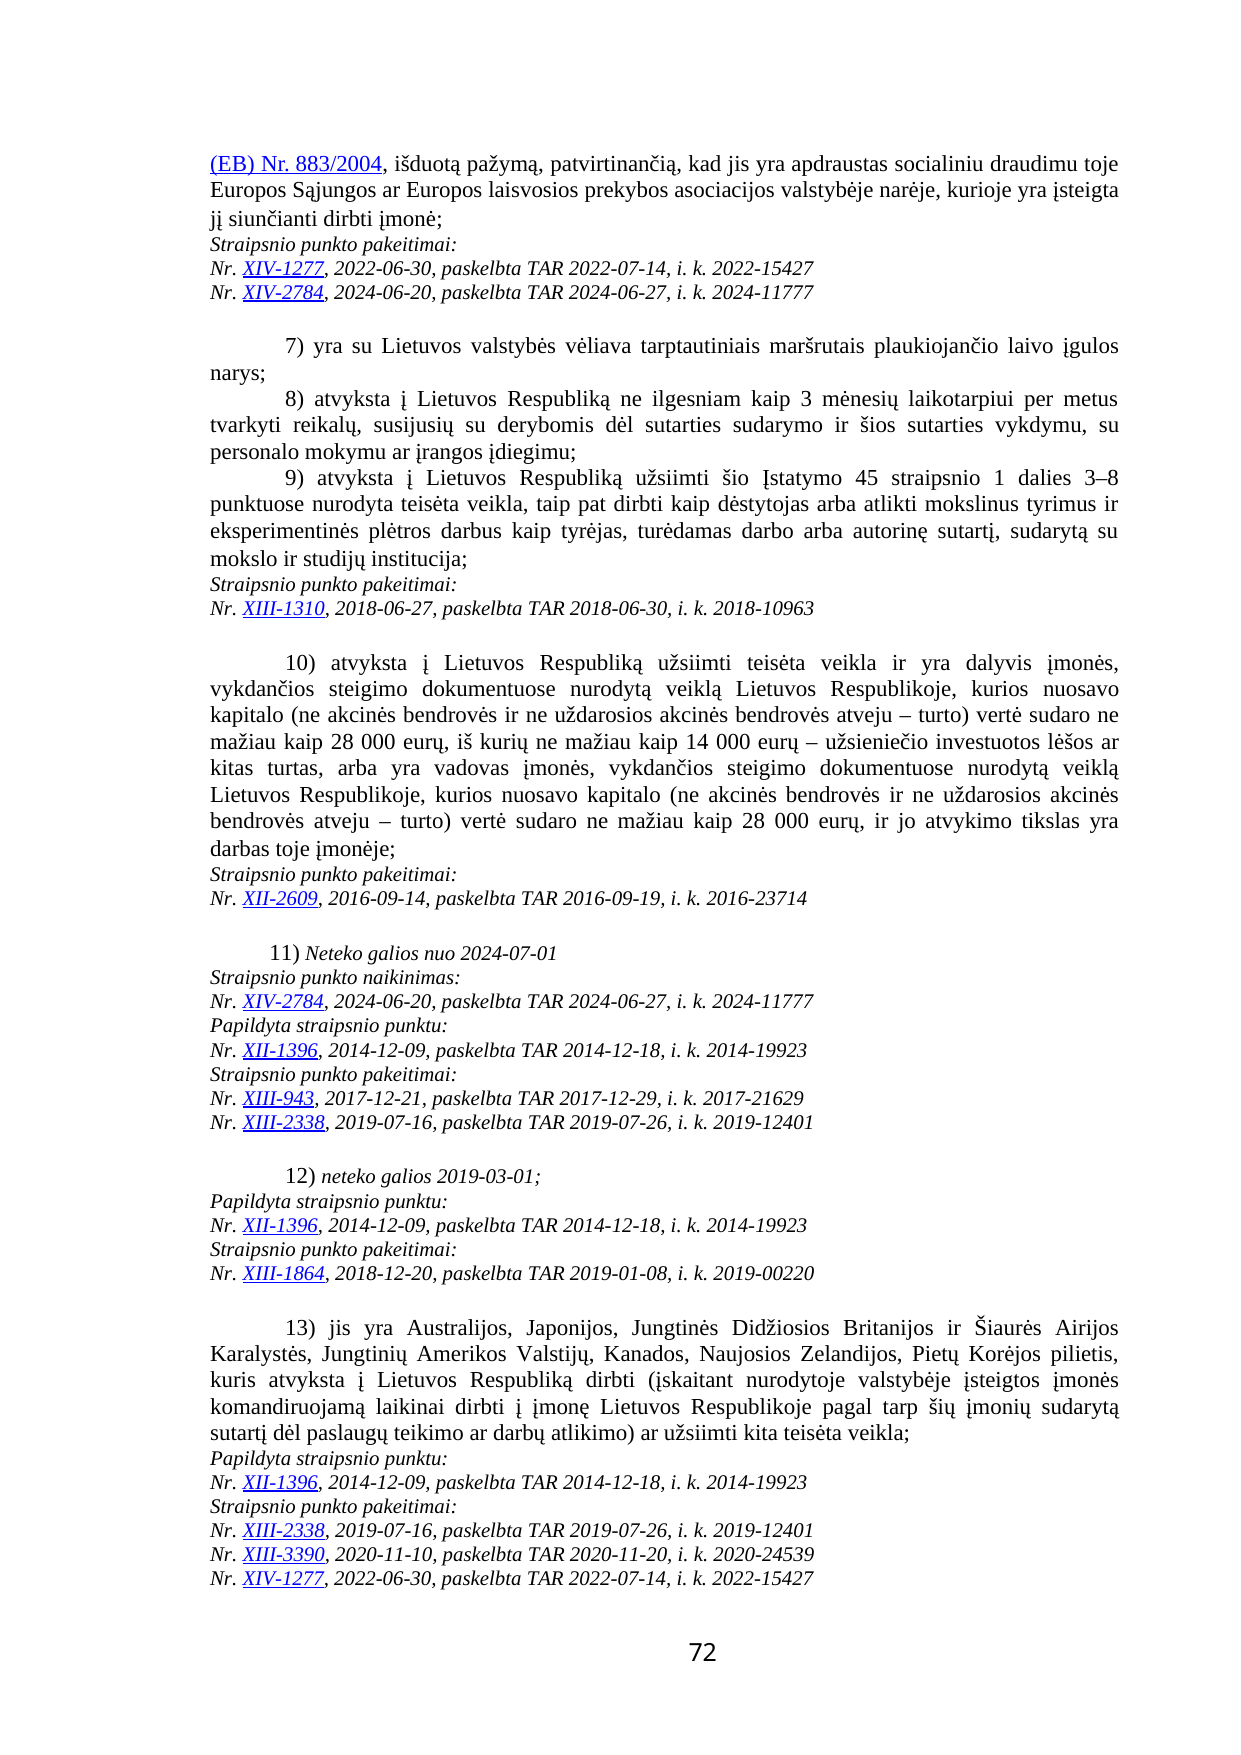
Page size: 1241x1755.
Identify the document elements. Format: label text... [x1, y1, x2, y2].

text Nr. XII-1396, 2014-12-09, paskelbta TAR 2014-12-18, i. k. 2014-19923 [210, 1213, 1120, 1237]
text 10) atvyksta į Lietuvos Respubliką užsiimti teisėta veikla ir yra dalyvis įmonės, vykdančios steigimo dokumentuose nurodytą veiklą Lietuvos Respublikoje, kurios nuosavo kapitalo (ne akcinės bendrovės ir ne uždarosios akcinės bendrovės atveju – turto) vertė sudaro ne mažiau kaip 28 000 eurų, iš kurių ne mažiau kaip 14 000 eurų – užsieniečio investuotos lėšos ar kitas turtas, arba yra vadovas įmonės, vykdančios steigimo dokumentuose nurodytą veiklą Lietuvos Respublikoje, kurios nuosavo kapitalo (ne akcinės bendrovės ir ne uždarosios akcinės bendrovės atveju – turto) vertė sudaro ne mažiau kaip 28 000 eurų, ir jo atvykimo tikslas yra darbas toje įmonėje; [210, 649, 1120, 862]
text 13) jis yra Australijos, Japonijos, Jungtinės Didžiosios Britanijos ir Šiaurės Airijos Karalystės, Jungtinių Amerikos Valstijų, Kanados, Naujosios Zelandijos, Pietų Korėjos pilietis, kuris atvyksta į Lietuvos Respubliką dirbti (įskaitant nurodytoje valstybėje įsteigtos įmonės komandiruojamą laikinai dirbti į įmonę Lietuvos Respublikoje pagal tarp šių įmonių sudarytą sutartį dėl paslaugų teikimo ar darbų atlikimo) ar užsiimti kita teisėta veikla; [210, 1314, 1120, 1446]
text 8) atvyksta į Lietuvos Respubliką ne ilgesniam kaip 3 mėnesių laikotarpiui per metus tvarkyti reikalų, susijusių su derybomis dėl sutarties sudarymo ir šios sutarties vykdymu, su personalo mokymu ar įrangos įdiegimu; [210, 385, 1120, 464]
text Papildyta straipsnio punktu: [210, 1013, 1120, 1037]
text Nr. XIII-1310, 2018-06-27, paskelbta TAR 2018-06-30, i. k. 2018-10963 [210, 596, 1120, 620]
text Nr. XIII-943, 2017-12-21, paskelbta TAR 2017-12-29, i. k. 2017-21629 [210, 1086, 1120, 1110]
text Nr. XIV-2784, 2024-06-20, paskelbta TAR 2024-06-27, i. k. 2024-11777 [210, 989, 1120, 1013]
text Nr. XIII-2338, 2019-07-16, paskelbta TAR 2019-07-26, i. k. 2019-12401 [210, 1518, 1120, 1542]
text 11) Neteko galios nuo 2024-07-01 [210, 939, 1120, 965]
text Straipsnio punkto pakeitimai: [210, 1062, 1120, 1086]
text Papildyta straipsnio punktu: [210, 1189, 1120, 1213]
text Straipsnio punkto pakeitimai: [210, 231, 1120, 256]
text Nr. XIV-2784, 2024-06-20, paskelbta TAR 2024-06-27, i. k. 2024-11777 [210, 279, 1120, 304]
text Nr. XII-2609, 2016-09-14, paskelbta TAR 2016-09-19, i. k. 2016-23714 [210, 886, 1120, 910]
text Straipsnio punkto naikinimas: [210, 965, 1120, 989]
text Nr. XIII-2338, 2019-07-16, paskelbta TAR 2019-07-26, i. k. 2019-12401 [210, 1110, 1120, 1134]
text Straipsnio punkto pakeitimai: [210, 1237, 1120, 1261]
text (EB) Nr. 883/2004, išduotą pažymą, patvirtinančią, kad jis yra apdraustas socialiniu draudimu toje Europos Sąjungos ar Europos laisvosios prekybos asociacijos valstybėje narėje, kurioje yra įsteigta jį siunčianti dirbti įmonė; [210, 150, 1120, 231]
text Straipsnio punkto pakeitimai: [210, 572, 1120, 596]
text 12) neteko galios 2019-03-01; [210, 1162, 1120, 1189]
text Straipsnio punkto pakeitimai: [210, 1494, 1120, 1518]
text 9) atvyksta į Lietuvos Respubliką užsiimti šio Įstatymo 45 straipsnio 1 dalies 3–8 punktuose nurodyta teisėta veikla, taip pat dirbti kaip dėstytojas arba atlikti mokslinus tyrimus ir eksperimentinės plėtros darbus kaip tyrėjas, turėdamas darbo arba autorinę sutartį, sudarytą su mokslo ir studijų institucija; [210, 464, 1120, 572]
text 7) yra su Lietuvos valstybės vėliava tarptautiniais maršrutais plaukiojančio laivo įgulos narys; [210, 332, 1120, 385]
text Nr. XIII-1864, 2018-12-20, paskelbta TAR 2019-01-08, i. k. 2019-00220 [210, 1261, 1120, 1285]
text Papildyta straipsnio punktu: [210, 1446, 1120, 1470]
text Nr. XIV-1277, 2022-06-30, paskelbta TAR 2022-07-14, i. k. 2022-15427 [210, 1566, 1120, 1590]
text Straipsnio punkto pakeitimai: [210, 862, 1120, 886]
text Nr. XII-1396, 2014-12-09, paskelbta TAR 2014-12-18, i. k. 2014-19923 [210, 1037, 1120, 1062]
text Nr. XIV-1277, 2022-06-30, paskelbta TAR 2022-07-14, i. k. 2022-15427 [210, 256, 1120, 279]
text Nr. XII-1396, 2014-12-09, paskelbta TAR 2014-12-18, i. k. 2014-19923 [210, 1470, 1120, 1494]
text Nr. XIII-3390, 2020-11-10, paskelbta TAR 2020-11-20, i. k. 2020-24539 [210, 1542, 1120, 1566]
